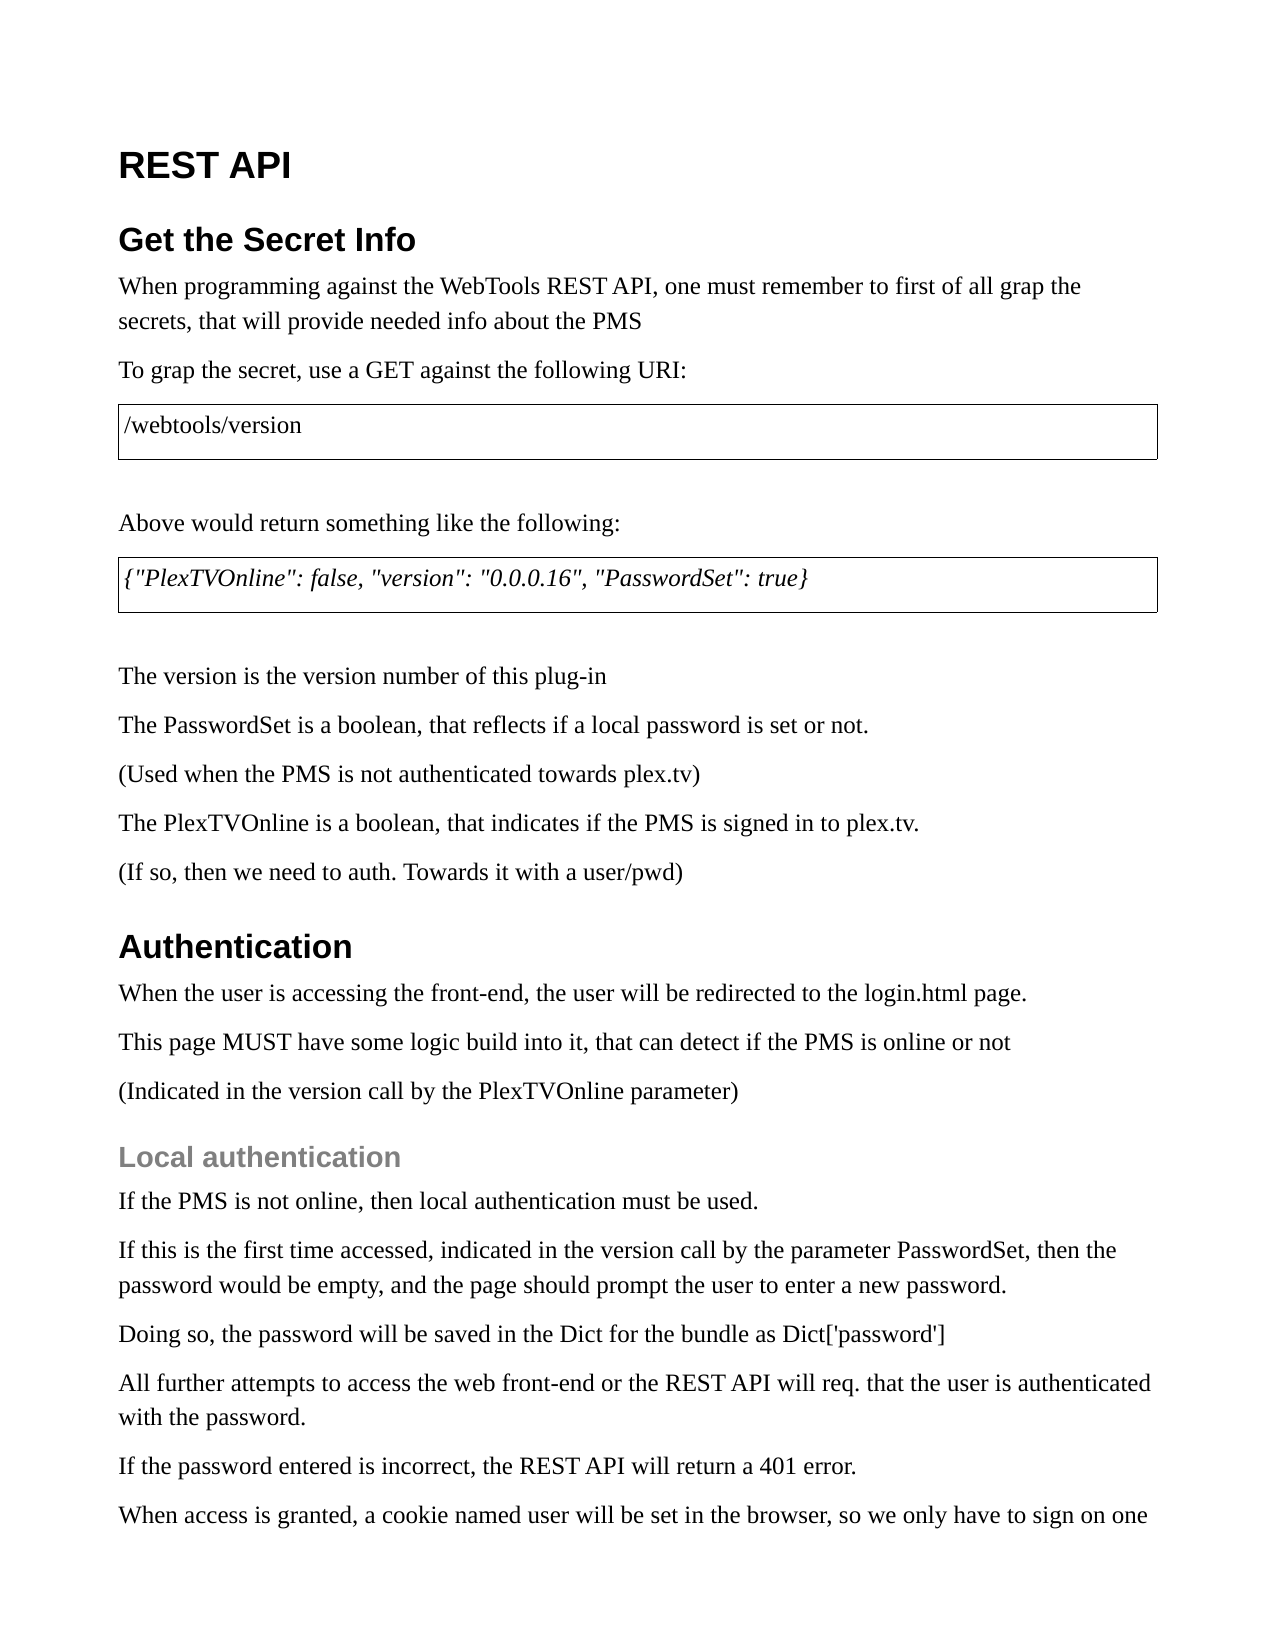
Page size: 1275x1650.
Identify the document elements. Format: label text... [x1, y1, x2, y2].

subtitle Authentication [118, 927, 1157, 966]
subtitle REST API [118, 143, 1157, 187]
text To grap the secret, use a GET against the following URI: [118, 355, 1157, 383]
text (Indicated in the version call by the PlexTVOnline parameter) [118, 1076, 1157, 1105]
subtitle Get the Secret Info [118, 220, 1157, 259]
table_header {"PlexTVOnline": false, "version": "0.0.0.16", "PasswordSet": true} [119, 558, 1157, 612]
text Above would return something like the following: [118, 508, 1157, 537]
table_header /webtools/version [119, 405, 1157, 459]
text When the user is accessing the front-end, the user will be redirected to the login.html page. [118, 978, 1157, 1007]
text If this is the first time accessed, indicated in the version call by the parameter PasswordSet, then the password would be empty, and the page should prompt the user to enter a new password. [118, 1235, 1157, 1298]
text The PasswordSet is a boolean, that reflects if a local password is set or not. [118, 710, 1157, 739]
text If the PMS is not online, then local authentication must be used. [118, 1186, 1157, 1215]
text Doing so, the password will be saved in the Dict for the bundle as Dict['password'] [118, 1319, 1157, 1347]
subtitle Local authentication [118, 1140, 1157, 1174]
text If the password entered is incorrect, the REST API will return a 401 error. [118, 1451, 1157, 1480]
text This page MUST have some logic build into it, that can detect if the PMS is online or not [118, 1027, 1157, 1056]
text All further attempts to access the web front-end or the REST API will req. that the user is authenticated with the password. [118, 1368, 1157, 1431]
text (Used when the PMS is not authenticated towards plex.tv) [118, 759, 1157, 788]
text The PlexTVOnline is a boolean, that indicates if the PMS is signed in to plex.tv. [118, 808, 1157, 837]
text When programming against the WebTools REST API, one must remember to first of all grap the secrets, that will provide needed info about the PMS [118, 271, 1157, 334]
text The version is the version number of this plug-in [118, 661, 1157, 690]
text (If so, then we need to auth. Towards it with a user/pwd) [118, 857, 1157, 886]
text When access is granted, a cookie named user will be set in the browser, so we only have to sign on one [118, 1500, 1157, 1529]
